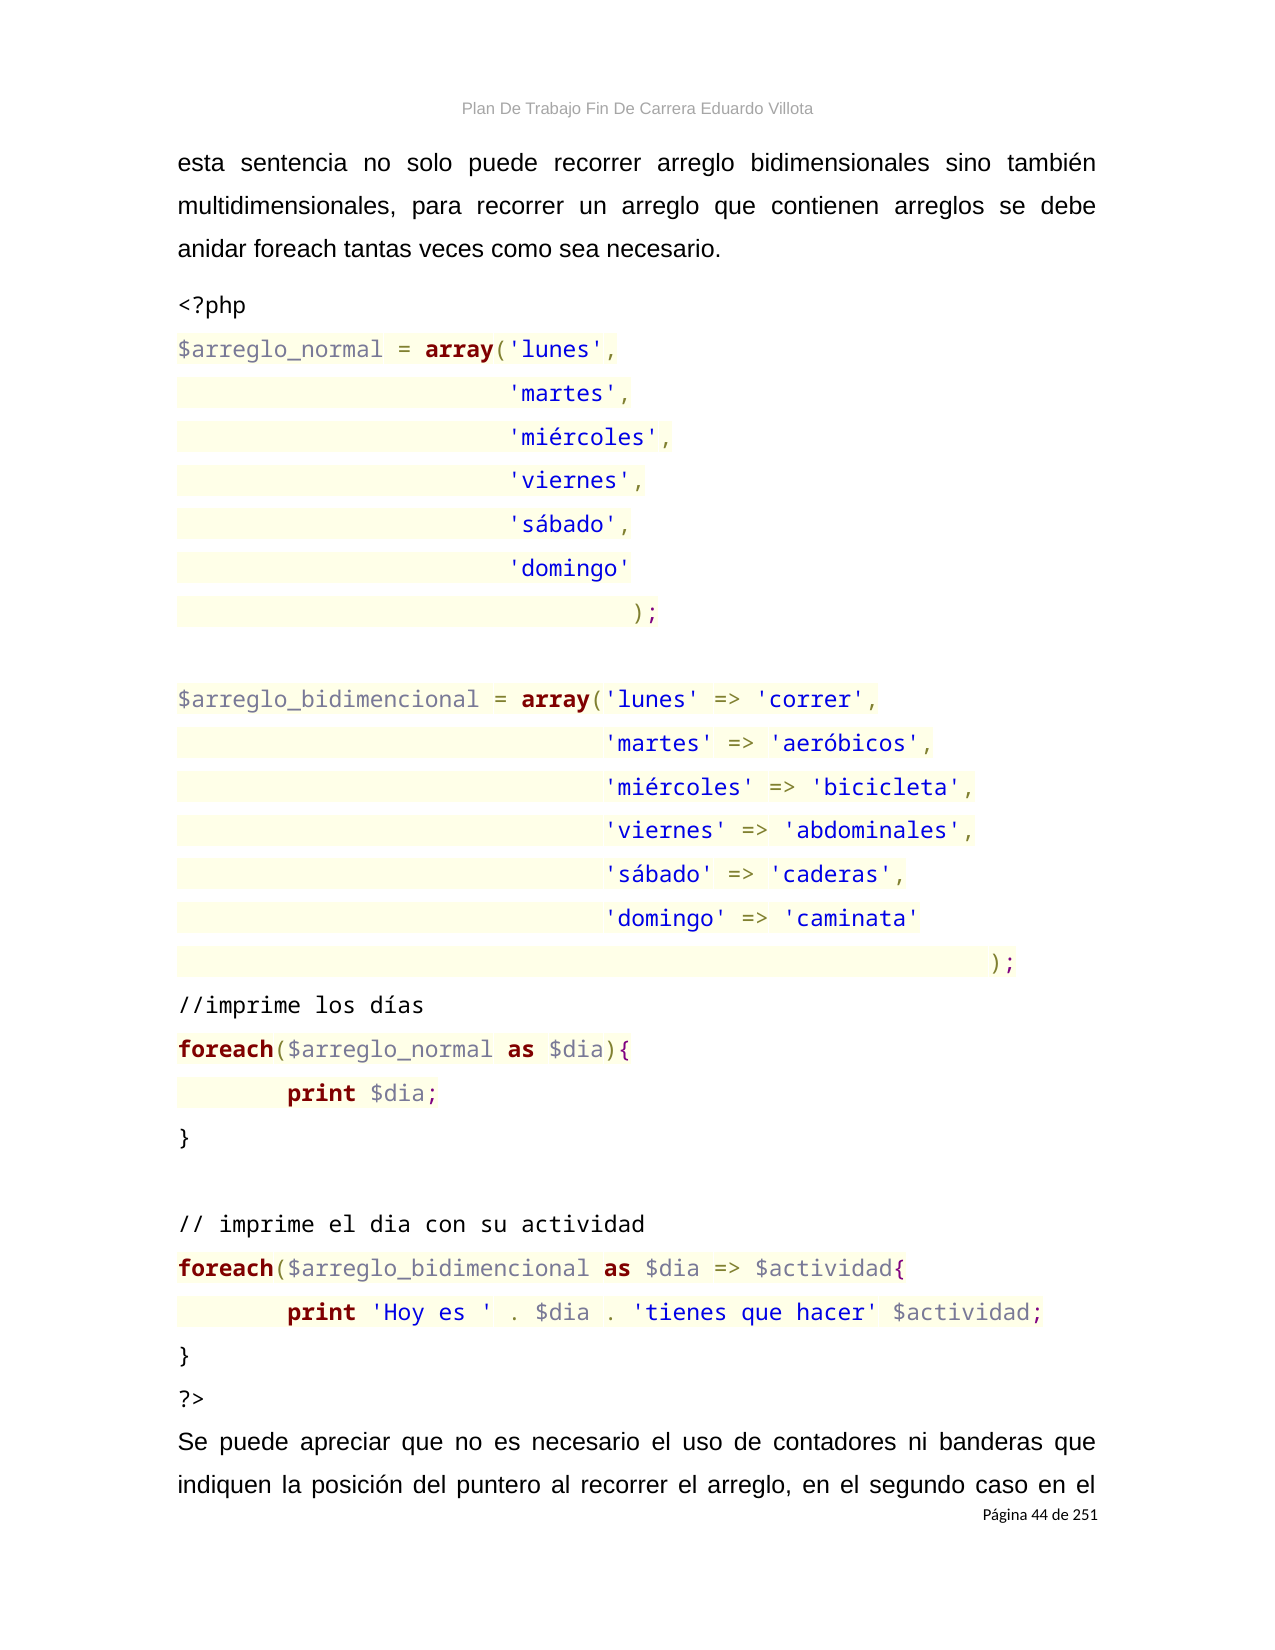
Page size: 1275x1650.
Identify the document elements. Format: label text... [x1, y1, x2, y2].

text //imprime los días [177, 989, 1098, 1021]
text } [177, 1339, 1098, 1371]
text 'viernes', [177, 464, 1098, 496]
text 'domingo' => 'caminata' [177, 902, 1098, 933]
text print 'Hoy es ' . $dia . 'tienes que hacer' $actividad; [177, 1296, 1098, 1327]
text $arreglo_normal = array('lunes', [177, 333, 1098, 364]
text 'sábado' => 'caderas', [177, 858, 1098, 889]
text // imprime el dia con su actividad [177, 1208, 1098, 1239]
text Se puede apreciar que no es necesario el uso de contadores ni banderas que indiquen la posición del puntero al recorrer el arreglo, en el segundo caso en el [177, 1427, 1098, 1499]
text 'martes', [177, 377, 1098, 408]
text foreach($arreglo_normal as $dia){ [177, 1033, 1098, 1064]
text print $dia; [177, 1077, 1098, 1108]
text <?php [177, 289, 1098, 321]
text esta sentencia no solo puede recorrer arreglo bidimensionales sino también multidimensionales, para recorrer un arreglo que contienen arreglos se debe anidar foreach tantas veces como sea necesario. [177, 148, 1098, 263]
text ); [177, 946, 1098, 977]
text 'viernes' => 'abdominales', [177, 814, 1098, 846]
text 'martes' => 'aeróbicos', [177, 727, 1098, 758]
text 'sábado', [177, 508, 1098, 539]
text 'miércoles', [177, 421, 1098, 452]
text $arreglo_bidimencional = array('lunes' => 'correr', [177, 683, 1098, 714]
text ); [177, 596, 1098, 627]
text 'miércoles' => 'bicicleta', [177, 771, 1098, 802]
text ?> [177, 1383, 1098, 1414]
text } [177, 1121, 1098, 1152]
text foreach($arreglo_bidimencional as $dia => $actividad{ [177, 1252, 1098, 1283]
text 'domingo' [177, 552, 1098, 583]
